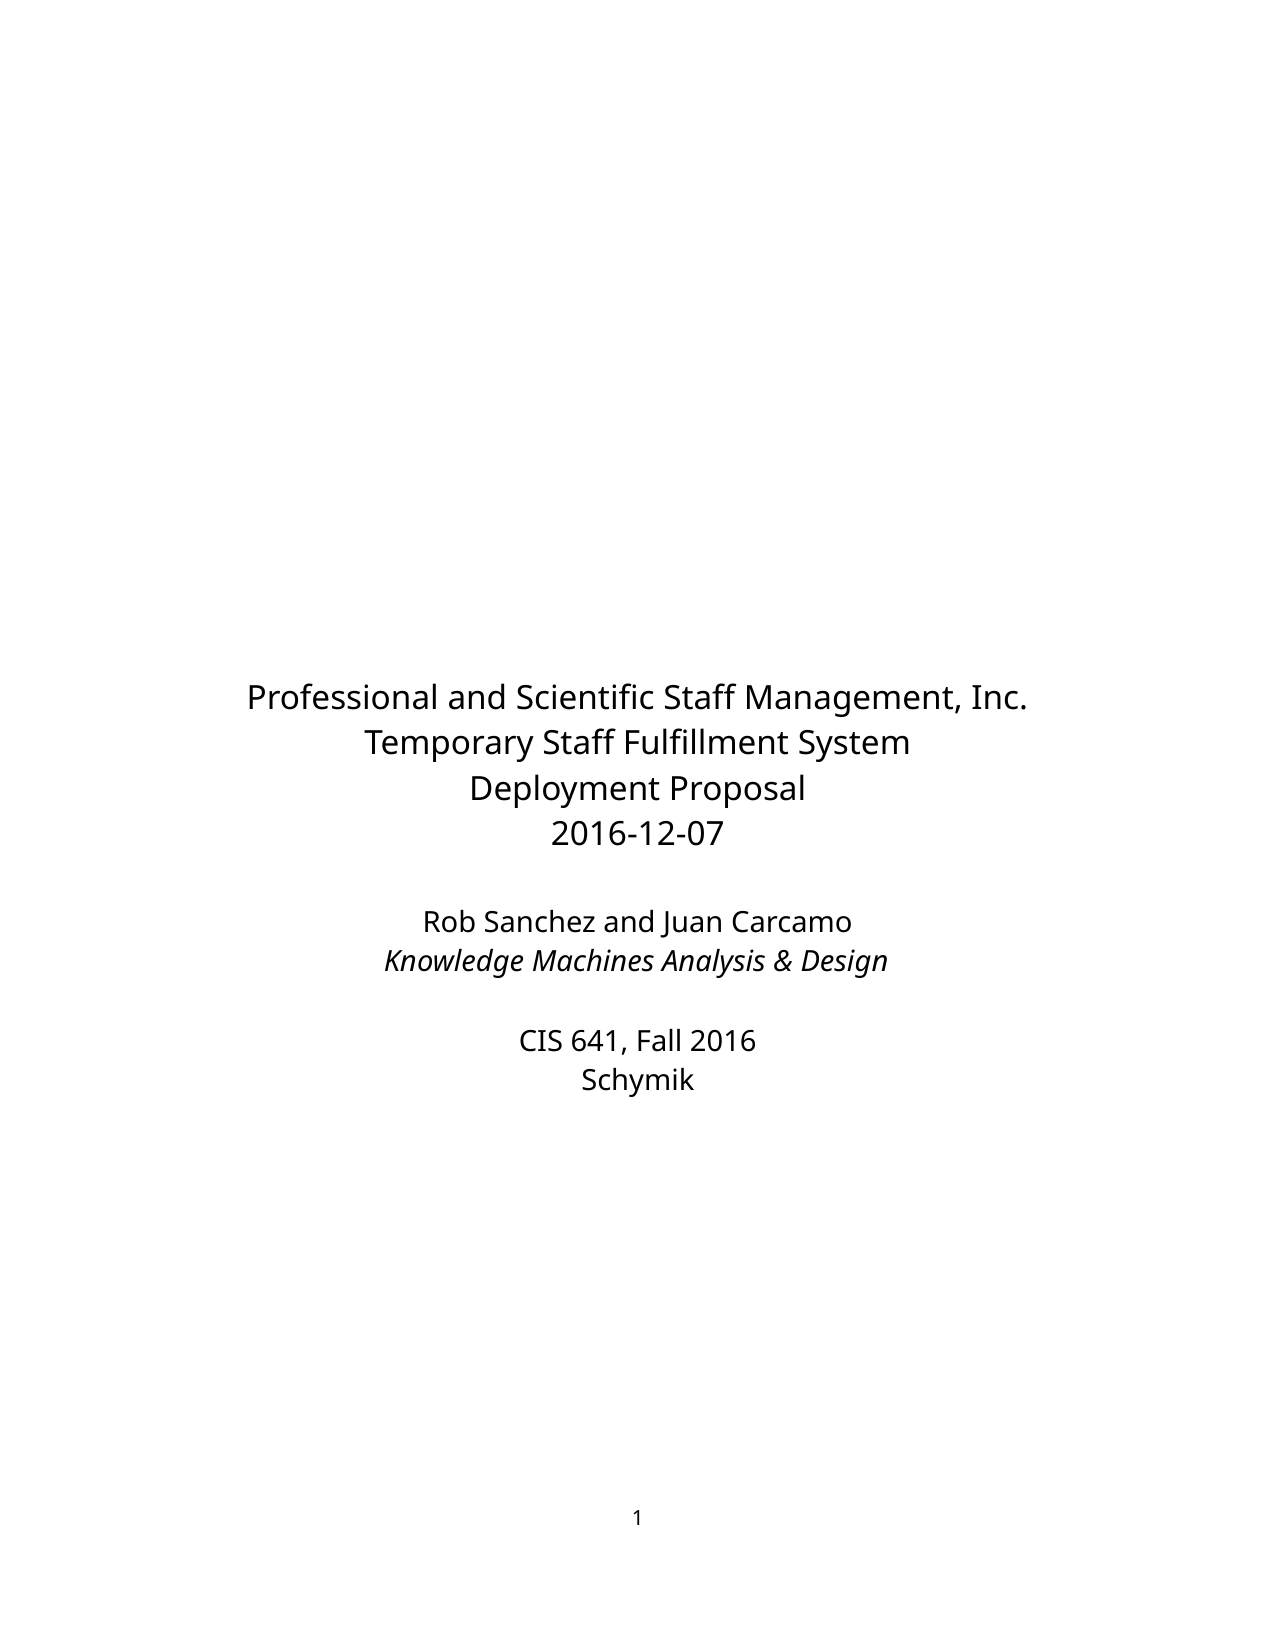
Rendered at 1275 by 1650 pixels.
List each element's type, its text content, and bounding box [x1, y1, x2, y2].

text 2016-12-07 [118, 810, 1157, 855]
text Knowledge Machines Analysis & Design [118, 941, 1157, 980]
text Rob Sanchez and Juan Carcamo [118, 901, 1157, 941]
text Temporary Staff Fulfillment System [118, 719, 1157, 764]
text CIS 641, Fall 2016 [118, 1020, 1157, 1059]
text Deployment Proposal [118, 764, 1157, 810]
text Schymik [118, 1059, 1157, 1099]
text Professional and Scientific Staff Management, Inc. [118, 674, 1157, 719]
